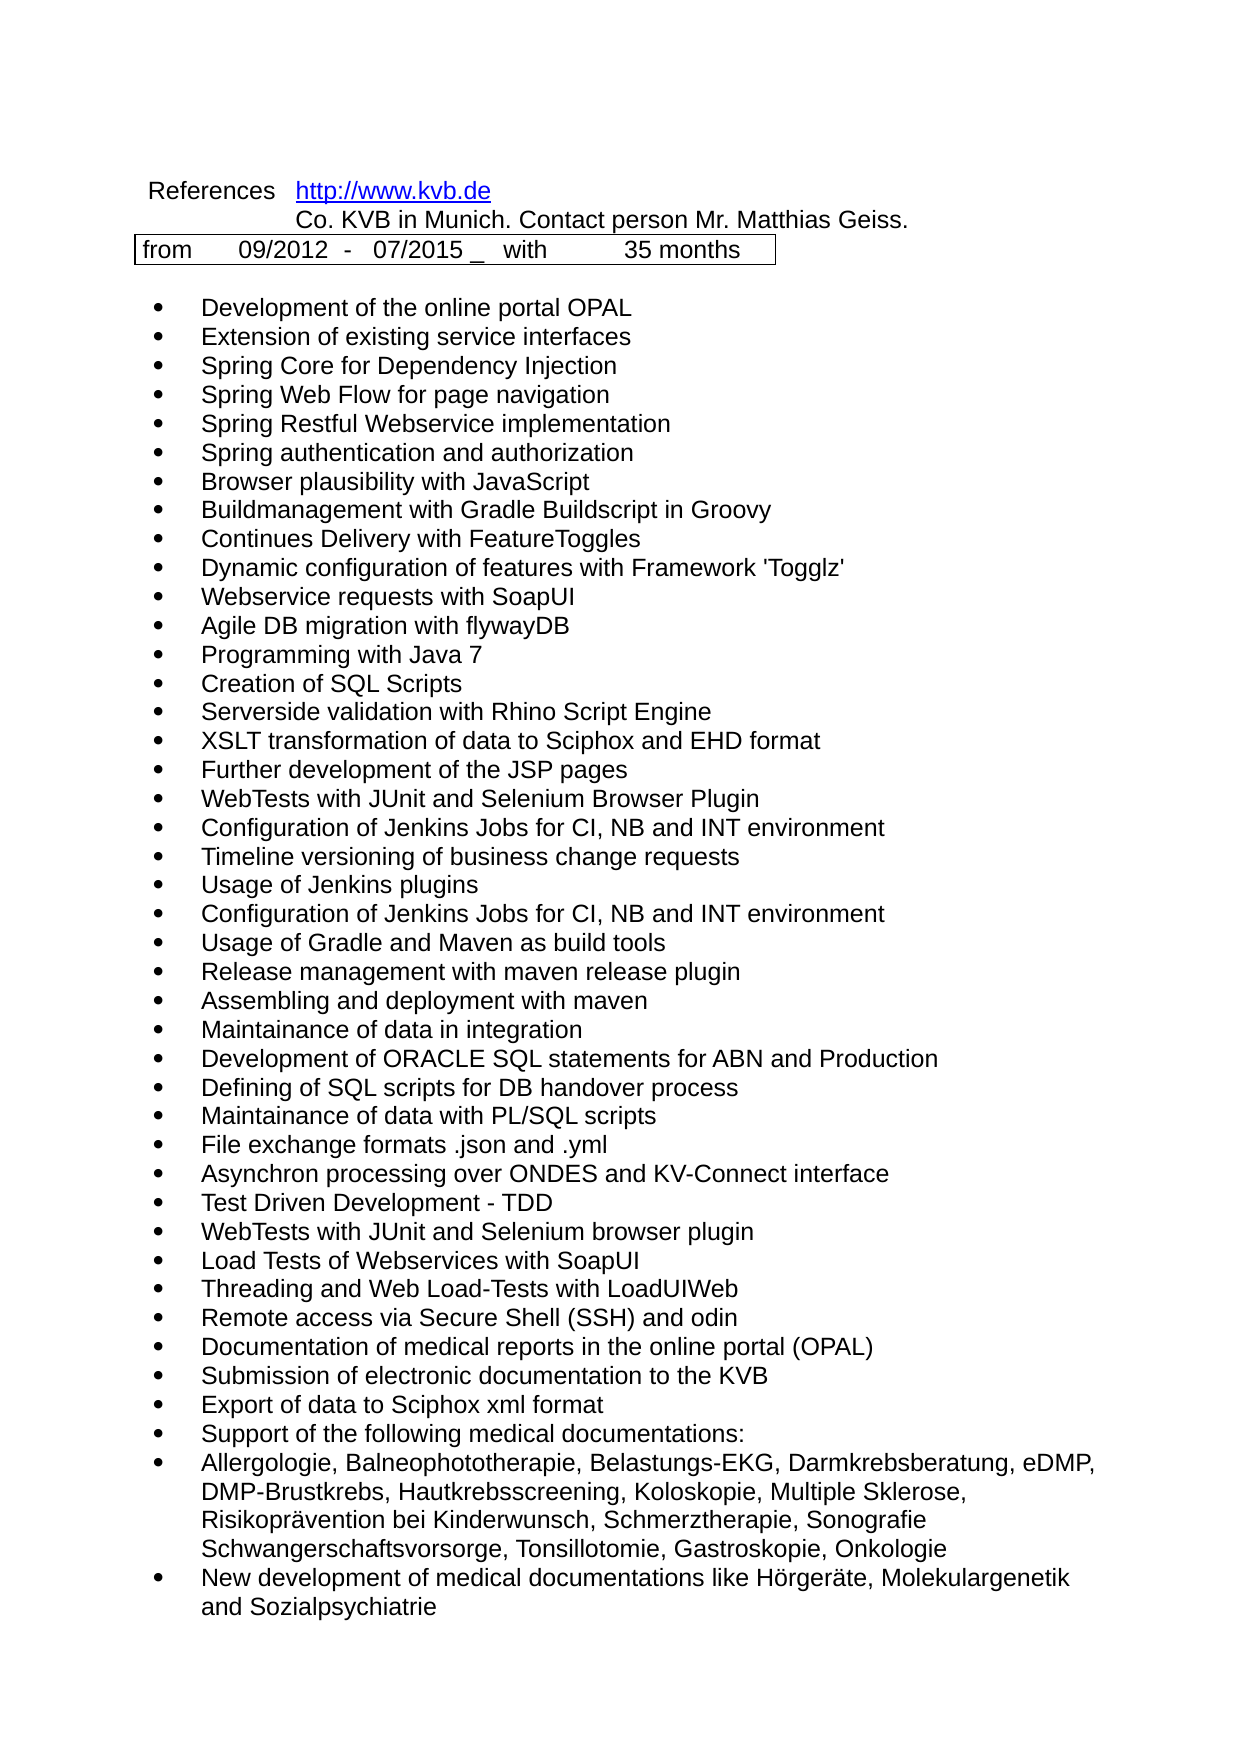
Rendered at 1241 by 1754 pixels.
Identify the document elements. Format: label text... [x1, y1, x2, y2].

list Usage of Jenkins plugins [154, 871, 1104, 899]
list Maintainance of data in integration [154, 1015, 1104, 1044]
list Documentation of medical reports in the online portal (OPAL) [154, 1332, 1104, 1361]
list Assembling and deployment with maven [154, 986, 1104, 1015]
list Configuration of Jenkins Jobs for CI, NB and INT environment [154, 899, 1104, 928]
list Load Tests of Webservices with SoapUI [154, 1246, 1104, 1274]
list Buildmanagement with Gradle Buildscript in Groovy [154, 495, 1104, 524]
list Spring Core for Dependency Injection [154, 351, 1104, 380]
table_header from [136, 235, 231, 264]
list Timeline versioning of business change requests [154, 842, 1104, 871]
list Spring Web Flow for page navigation [154, 380, 1104, 409]
list Development of the online portal OPAL [154, 293, 1104, 322]
list Creation of SQL Scripts [154, 668, 1104, 697]
table_header 07/2015 _ [366, 235, 496, 264]
list Asynchron processing over ONDES and KV-Connect interface [154, 1159, 1104, 1188]
list Spring Restful Webservice implementation [154, 409, 1104, 438]
list Support of the following medical documentations: [154, 1419, 1104, 1448]
list Test Driven Development - TDD [154, 1188, 1104, 1217]
list Agile DB migration with flywayDB [154, 611, 1104, 640]
list Development of ORACLE SQL statements for ABN and Production [154, 1044, 1104, 1072]
list WebTests with JUnit and Selenium Browser Plugin [154, 784, 1104, 813]
list Export of data to Sciphox xml format [154, 1390, 1104, 1419]
list Maintainance of data with PL/SQL scripts [154, 1101, 1104, 1130]
text Co. KVB in Munich. Contact person Mr. Matthias Geiss. [221, 205, 1104, 234]
list Extension of existing service interfaces [154, 322, 1104, 351]
list Allergologie, Balneophototherapie, Belastungs-EKG, Darmkrebsberatung, eDMP, DMP-Brustkrebs, Hautkrebsscreening, Koloskopie, Multiple Sklerose, Risikoprävention bei Kinderwunsch, Schmerztherapie, Sonografie Schwangerschaftsvorsorge, Tonsillotomie, Gastroskopie, Onkologie [154, 1448, 1104, 1563]
text References http://www.kvb.de [148, 176, 1104, 205]
list New development of medical documentations like Hörgeräte, Molekulargenetik and Sozialpsychiatrie [154, 1563, 1104, 1620]
list Programming with Java 7 [154, 640, 1104, 668]
list XSLT transformation of data to Sciphox and EHD format [154, 726, 1104, 755]
list Threading and Web Load-Tests with LoadUIWeb [154, 1274, 1104, 1303]
list Configuration of Jenkins Jobs for CI, NB and INT environment [154, 813, 1104, 842]
table_header 09/2012 [231, 235, 336, 264]
table_header with [496, 235, 617, 264]
list Defining of SQL scripts for DB handover process [154, 1072, 1104, 1101]
list Remote access via Secure Shell (SSH) and odin [154, 1303, 1104, 1332]
list Spring authentication and authorization [154, 438, 1104, 467]
list Browser plausibility with JavaScript [154, 467, 1104, 495]
table_header - [336, 235, 366, 264]
list Webservice requests with SoapUI [154, 582, 1104, 611]
table_header 35 months [617, 235, 775, 264]
list Continues Delivery with FeatureToggles [154, 524, 1104, 553]
list Dynamic configuration of features with Framework 'Togglz' [154, 553, 1104, 582]
list WebTests with JUnit and Selenium browser plugin [154, 1217, 1104, 1246]
list File exchange formats .json and .yml [154, 1130, 1104, 1159]
list Usage of Gradle and Maven as build tools [154, 928, 1104, 957]
list Submission of electronic documentation to the KVB [154, 1361, 1104, 1390]
list Serverside validation with Rhino Script Engine [154, 697, 1104, 726]
list Further development of the JSP pages [154, 755, 1104, 784]
list Release management with maven release plugin [154, 957, 1104, 986]
